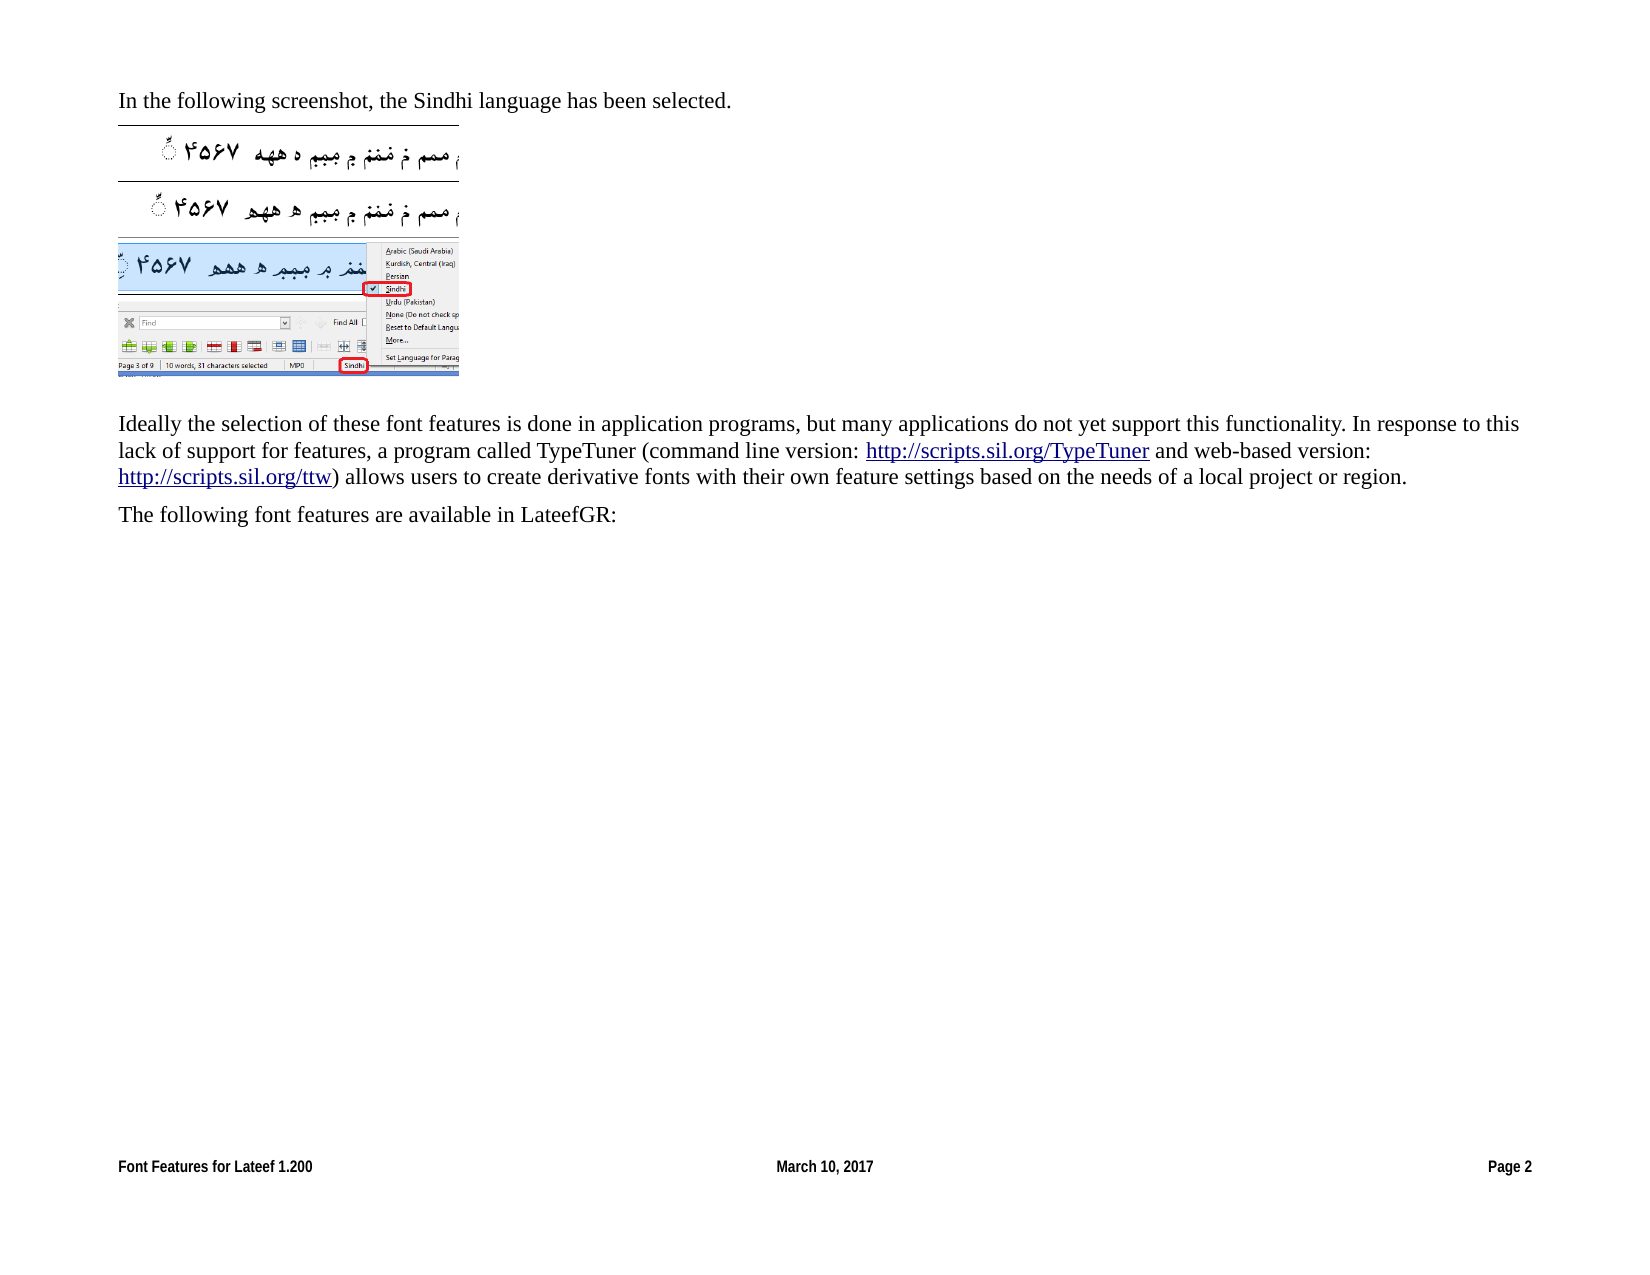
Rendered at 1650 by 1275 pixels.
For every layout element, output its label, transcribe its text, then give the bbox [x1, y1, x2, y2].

text In the following screenshot, the Sindhi language has been selected. [118, 87, 1532, 113]
text The following font features are available in LateefGR: [118, 501, 1532, 528]
text Ideally the selection of these font features is done in application programs, but many applications do not yet support this functionality. In response to this lack of support for features, a program called TypeTuner (command line version: http://scripts.sil.org/TypeTuner and web-based version: http://scripts.sil.org/ttw) allows users to create derivative fonts with their own feature settings based on the needs of a local project or region. [118, 410, 1532, 489]
picture [118, 125, 459, 377]
